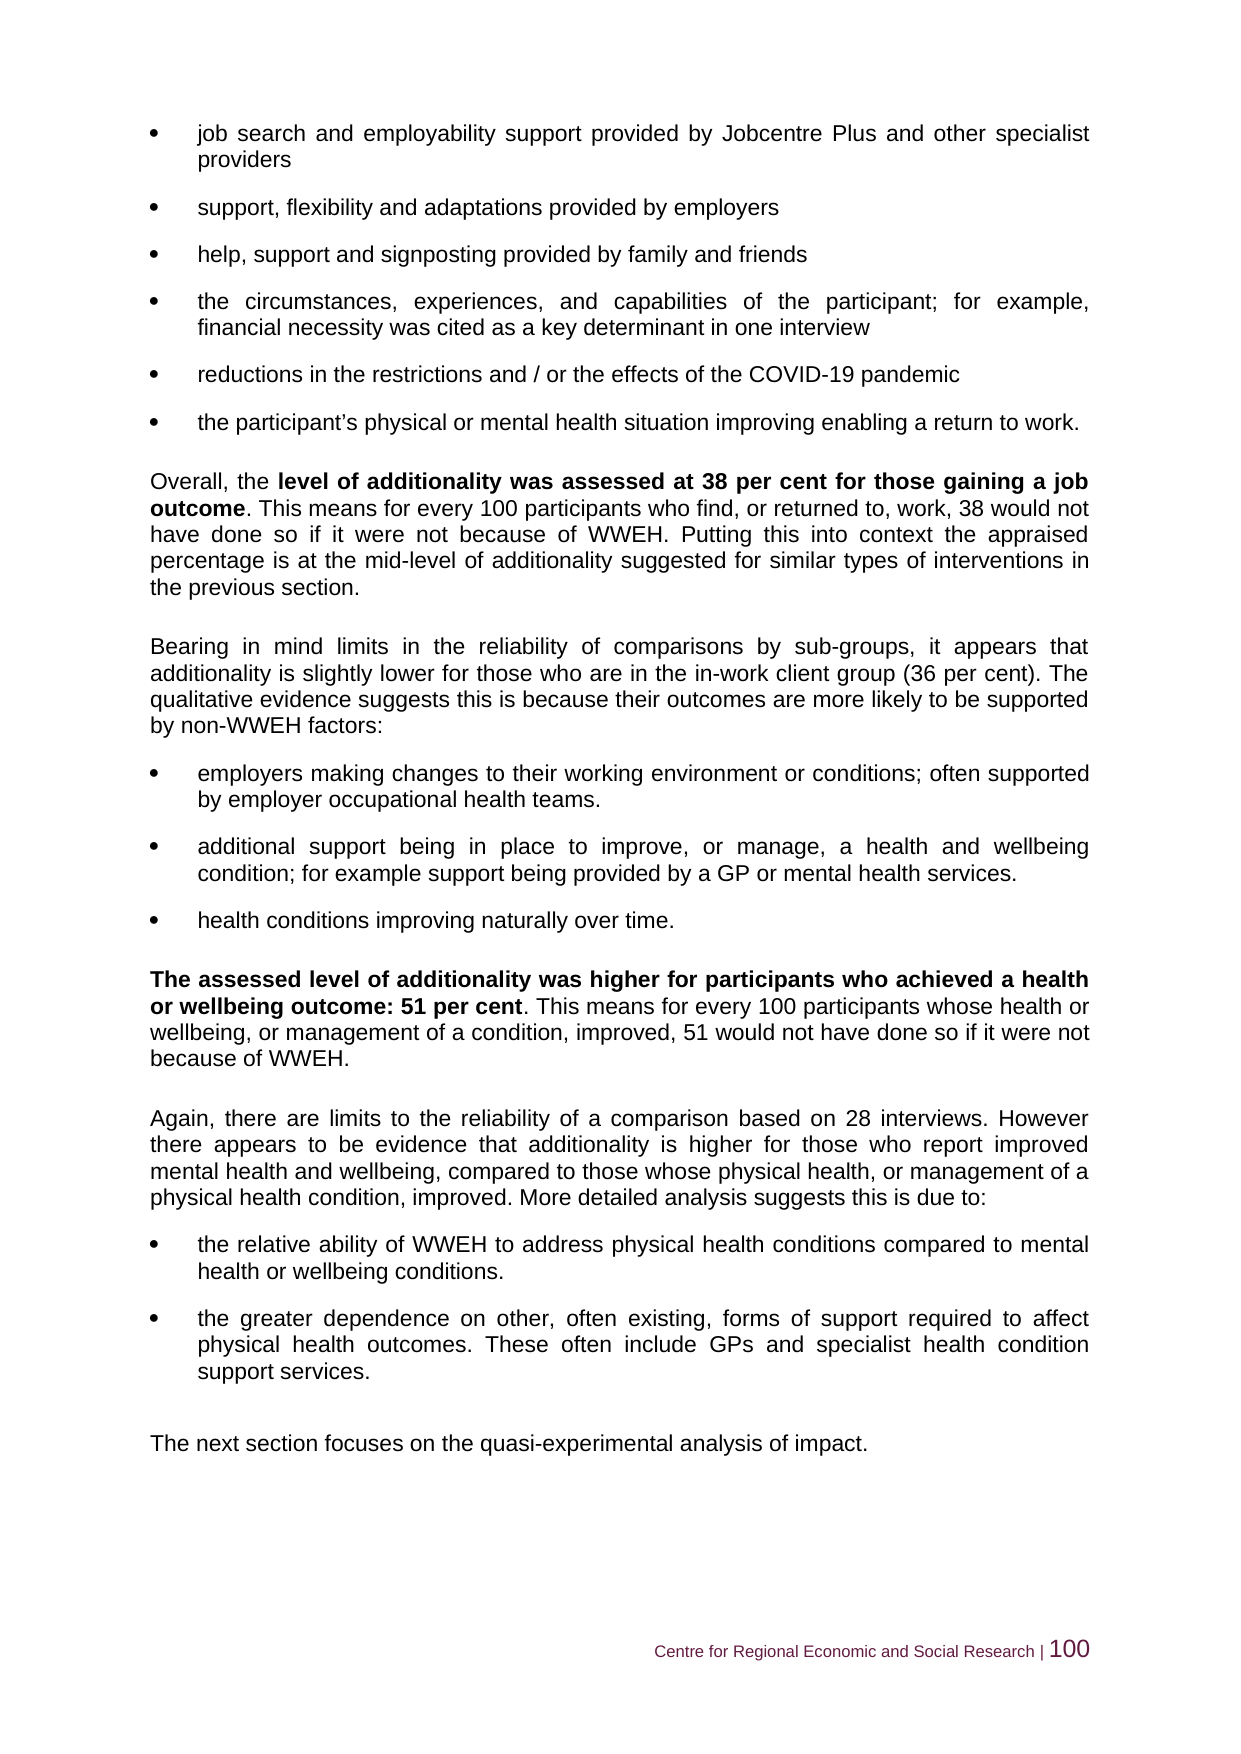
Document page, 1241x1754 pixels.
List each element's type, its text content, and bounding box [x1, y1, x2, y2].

list employers making changes to their working environment or conditions; often supported by employer occupational health teams. [150, 759, 1090, 812]
list the relative ability of WWEH to address physical health conditions compared to mental health or wellbeing conditions. [150, 1231, 1090, 1284]
text The next section focuses on the quasi-experimental analysis of impact. [150, 1430, 1090, 1456]
list the circumstances, experiences, and capabilities of the participant; for example, financial necessity was cited as a key determinant in one interview [150, 288, 1090, 341]
list the participant’s physical or mental health situation improving enabling a return to work. [150, 408, 1090, 435]
text Bearing in mind limits in the reliability of comparisons by sub-groups, it appears that additionality is slightly lower for those who are in the in-work client group (36 per cent). The qualitative evidence suggests this is because their outcomes are more likely to be supported by non-WWEH factors: [150, 633, 1090, 739]
list support, flexibility and adaptations provided by employers [150, 193, 1090, 220]
list reductions in the restrictions and / or the effects of the COVID-19 pandemic [150, 361, 1090, 388]
text Again, there are limits to the reliability of a comparison based on 28 interviews. However there appears to be evidence that additionality is higher for those who report improved mental health and wellbeing, compared to those whose physical health, or management of a physical health condition, improved. More detailed analysis suggests this is due to: [150, 1105, 1090, 1211]
text Overall, the level of additionality was assessed at 38 per cent for those gaining a job outcome. This means for every 100 participants who find, or returned to, work, 38 would not have done so if it were not because of WWEH. Putting this into context the appraised percentage is at the mid-level of additionality suggested for similar types of interventions in the previous section. [150, 468, 1090, 600]
list additional support being in place to improve, or manage, a health and wellbeing condition; for example support being provided by a GP or mental health services. [150, 833, 1090, 886]
text The assessed level of additionality was higher for participants who achieved a health or wellbeing outcome: 51 per cent. This means for every 100 participants whose health or wellbeing, or management of a condition, improved, 51 would not have done so if it were not because of WWEH. [150, 966, 1090, 1072]
list job search and employability support provided by Jobcentre Plus and other specialist providers [150, 120, 1090, 173]
list the greater dependence on other, often existing, forms of support required to affect physical health outcomes. These often include GPs and specialist health condition support services. [150, 1305, 1090, 1384]
list help, support and signposting provided by family and friends [150, 241, 1090, 267]
list health conditions improving naturally over time. [150, 907, 1090, 933]
